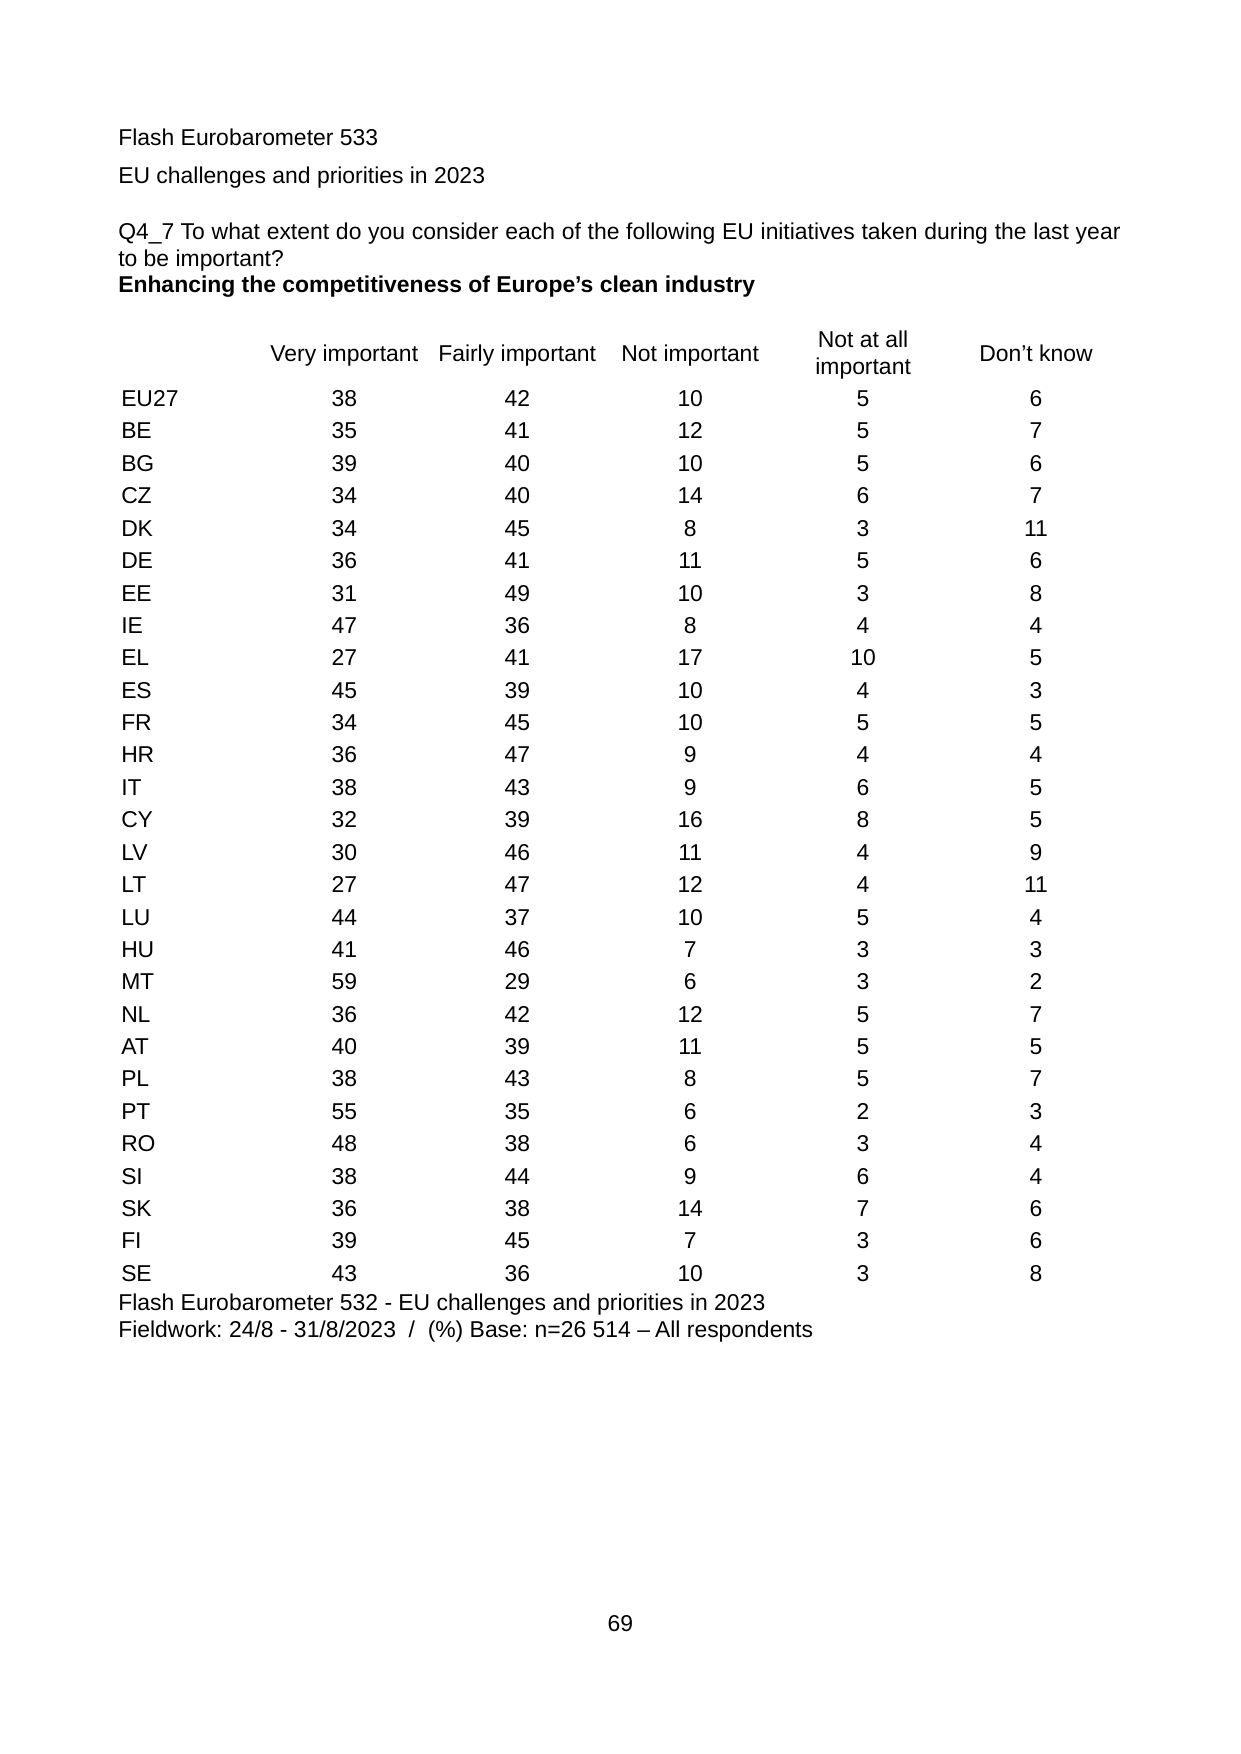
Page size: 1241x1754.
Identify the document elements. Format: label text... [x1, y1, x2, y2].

table_cell LU [118, 900, 258, 933]
table_cell 10 [604, 900, 776, 933]
table_cell 45 [258, 674, 431, 706]
text Flash Eurobarometer 532 - EU challenges and priorities in 2023 [118, 1289, 1122, 1316]
table_cell 5 [776, 706, 949, 738]
table_cell 34 [258, 512, 431, 544]
table_cell 59 [258, 965, 431, 998]
table_cell 7 [949, 1063, 1122, 1095]
table_cell IE [118, 609, 258, 641]
table_cell 4 [776, 739, 949, 771]
table_cell 36 [258, 1192, 431, 1224]
table_cell LT [118, 868, 258, 900]
table_cell 10 [604, 1257, 776, 1289]
table_cell 38 [258, 382, 431, 414]
table_cell 11 [949, 868, 1122, 900]
table_cell 34 [258, 706, 431, 738]
table_cell 43 [431, 771, 603, 803]
table_cell 27 [258, 641, 431, 674]
table_cell 41 [431, 415, 603, 447]
table_cell 38 [258, 1160, 431, 1192]
table_cell 7 [949, 998, 1122, 1030]
table_cell 3 [949, 674, 1122, 706]
table_cell 4 [949, 1127, 1122, 1159]
table_header Not at all important [776, 324, 949, 382]
table_cell 5 [949, 641, 1122, 674]
table_cell 5 [776, 415, 949, 447]
table_cell PL [118, 1063, 258, 1095]
table_cell 55 [258, 1095, 431, 1127]
table_cell 3 [776, 1224, 949, 1257]
table_cell 5 [949, 1030, 1122, 1062]
table_cell 45 [431, 512, 603, 544]
table_cell IT [118, 771, 258, 803]
table_cell 6 [604, 965, 776, 998]
table_cell 4 [949, 1160, 1122, 1192]
table_cell 8 [949, 1257, 1122, 1289]
table_cell 36 [258, 998, 431, 1030]
table_cell 39 [431, 674, 603, 706]
table_cell 39 [431, 803, 603, 836]
table_header Not important [604, 324, 776, 382]
table_cell DE [118, 544, 258, 576]
table_cell 4 [949, 609, 1122, 641]
table_cell NL [118, 998, 258, 1030]
table_cell 4 [776, 609, 949, 641]
table_cell 10 [604, 447, 776, 479]
table_cell BG [118, 447, 258, 479]
table_cell 45 [431, 706, 603, 738]
table_cell 48 [258, 1127, 431, 1159]
table_cell PT [118, 1095, 258, 1127]
table_cell 44 [431, 1160, 603, 1192]
table_cell 47 [431, 868, 603, 900]
table_cell DK [118, 512, 258, 544]
table_cell 45 [431, 1224, 603, 1257]
table_cell 8 [604, 609, 776, 641]
table_cell 3 [776, 512, 949, 544]
table_cell 12 [604, 998, 776, 1030]
table_cell 4 [776, 836, 949, 868]
table_cell 7 [604, 933, 776, 965]
table_cell 7 [776, 1192, 949, 1224]
table_cell 30 [258, 836, 431, 868]
table_cell 5 [776, 998, 949, 1030]
table_cell 3 [776, 576, 949, 609]
table_cell 6 [949, 1224, 1122, 1257]
table_cell 14 [604, 479, 776, 512]
table_cell 38 [258, 771, 431, 803]
table_cell RO [118, 1127, 258, 1159]
table_cell 6 [949, 382, 1122, 414]
table_cell 32 [258, 803, 431, 836]
table_cell 10 [604, 576, 776, 609]
table_cell AT [118, 1030, 258, 1062]
table_header [118, 324, 258, 382]
table_cell 12 [604, 415, 776, 447]
table_cell CZ [118, 479, 258, 512]
table_cell ES [118, 674, 258, 706]
table_cell EL [118, 641, 258, 674]
table_cell 8 [604, 512, 776, 544]
table_cell 44 [258, 900, 431, 933]
table_cell 36 [258, 739, 431, 771]
table_cell 5 [776, 382, 949, 414]
table_cell 3 [949, 1095, 1122, 1127]
table_header Very important [258, 324, 431, 382]
table_cell 47 [431, 739, 603, 771]
table_cell 34 [258, 479, 431, 512]
table_cell 6 [604, 1127, 776, 1159]
table_cell 6 [949, 544, 1122, 576]
table_cell 5 [949, 706, 1122, 738]
table_cell 5 [776, 900, 949, 933]
table_cell 40 [431, 447, 603, 479]
table_cell 17 [604, 641, 776, 674]
table_cell 14 [604, 1192, 776, 1224]
table_header Don’t know [949, 324, 1122, 382]
table_cell 4 [949, 900, 1122, 933]
table_cell 41 [431, 544, 603, 576]
table_cell 37 [431, 900, 603, 933]
table_cell 40 [258, 1030, 431, 1062]
table_cell 39 [431, 1030, 603, 1062]
table_cell 3 [776, 1257, 949, 1289]
table_cell 8 [604, 1063, 776, 1095]
table_cell 11 [604, 1030, 776, 1062]
table_cell 5 [949, 803, 1122, 836]
table_cell 7 [949, 479, 1122, 512]
table_cell HR [118, 739, 258, 771]
text Q4_7 To what extent do you consider each of the following EU initiatives taken during the last year to be important? [118, 218, 1122, 271]
table_cell 40 [431, 479, 603, 512]
table_cell 12 [604, 868, 776, 900]
table_cell 42 [431, 998, 603, 1030]
table_cell 41 [431, 641, 603, 674]
table_cell 4 [949, 739, 1122, 771]
table_cell 10 [604, 674, 776, 706]
table_cell 42 [431, 382, 603, 414]
table_cell EE [118, 576, 258, 609]
table_cell 11 [604, 836, 776, 868]
table_cell 6 [949, 447, 1122, 479]
table_cell 3 [776, 1127, 949, 1159]
table_cell 11 [604, 544, 776, 576]
table_cell 8 [776, 803, 949, 836]
table_cell 6 [949, 1192, 1122, 1224]
table_cell SE [118, 1257, 258, 1289]
table_cell 36 [431, 609, 603, 641]
table_cell 10 [776, 641, 949, 674]
table_cell 10 [604, 382, 776, 414]
table_cell 8 [949, 576, 1122, 609]
table_header Fairly important [431, 324, 603, 382]
table_cell 5 [776, 1030, 949, 1062]
table_cell 10 [604, 706, 776, 738]
table_cell 7 [604, 1224, 776, 1257]
table_cell MT [118, 965, 258, 998]
table_cell SI [118, 1160, 258, 1192]
table_cell 49 [431, 576, 603, 609]
table_cell CY [118, 803, 258, 836]
table_cell 9 [604, 1160, 776, 1192]
table_cell BE [118, 415, 258, 447]
table_cell 36 [431, 1257, 603, 1289]
table_cell 35 [258, 415, 431, 447]
table_cell 9 [604, 771, 776, 803]
table_cell 6 [776, 1160, 949, 1192]
table_cell 9 [949, 836, 1122, 868]
table_cell 5 [776, 1063, 949, 1095]
table_cell 5 [776, 447, 949, 479]
table_cell 43 [258, 1257, 431, 1289]
table_cell 41 [258, 933, 431, 965]
table_cell 27 [258, 868, 431, 900]
table_cell 5 [776, 544, 949, 576]
table_cell 2 [776, 1095, 949, 1127]
table_cell 4 [776, 868, 949, 900]
table_cell 6 [604, 1095, 776, 1127]
text Enhancing the competitiveness of Europe’s clean industry [118, 271, 1122, 297]
table_cell 39 [258, 1224, 431, 1257]
table_cell FI [118, 1224, 258, 1257]
table_cell HU [118, 933, 258, 965]
table_cell 5 [949, 771, 1122, 803]
table_cell 6 [776, 771, 949, 803]
table_cell 9 [604, 739, 776, 771]
table_cell SK [118, 1192, 258, 1224]
table_cell 7 [949, 415, 1122, 447]
table_cell LV [118, 836, 258, 868]
table_cell 3 [776, 933, 949, 965]
table_cell 39 [258, 447, 431, 479]
table_cell 46 [431, 933, 603, 965]
table_cell 3 [776, 965, 949, 998]
table_cell FR [118, 706, 258, 738]
table_cell 38 [258, 1063, 431, 1095]
table_cell 38 [431, 1127, 603, 1159]
table_cell 4 [776, 674, 949, 706]
table_cell 35 [431, 1095, 603, 1127]
table_cell 3 [949, 933, 1122, 965]
table_cell 11 [949, 512, 1122, 544]
table_cell 31 [258, 576, 431, 609]
table_cell 38 [431, 1192, 603, 1224]
table_cell EU27 [118, 382, 258, 414]
table_cell 16 [604, 803, 776, 836]
text Fieldwork: 24/8 - 31/8/2023 / (%) Base: n=26 514 – All respondents [118, 1316, 1122, 1342]
table_cell 29 [431, 965, 603, 998]
table_cell 6 [776, 479, 949, 512]
table_cell 47 [258, 609, 431, 641]
table_cell 43 [431, 1063, 603, 1095]
table_cell 46 [431, 836, 603, 868]
table_cell 36 [258, 544, 431, 576]
table_cell 2 [949, 965, 1122, 998]
